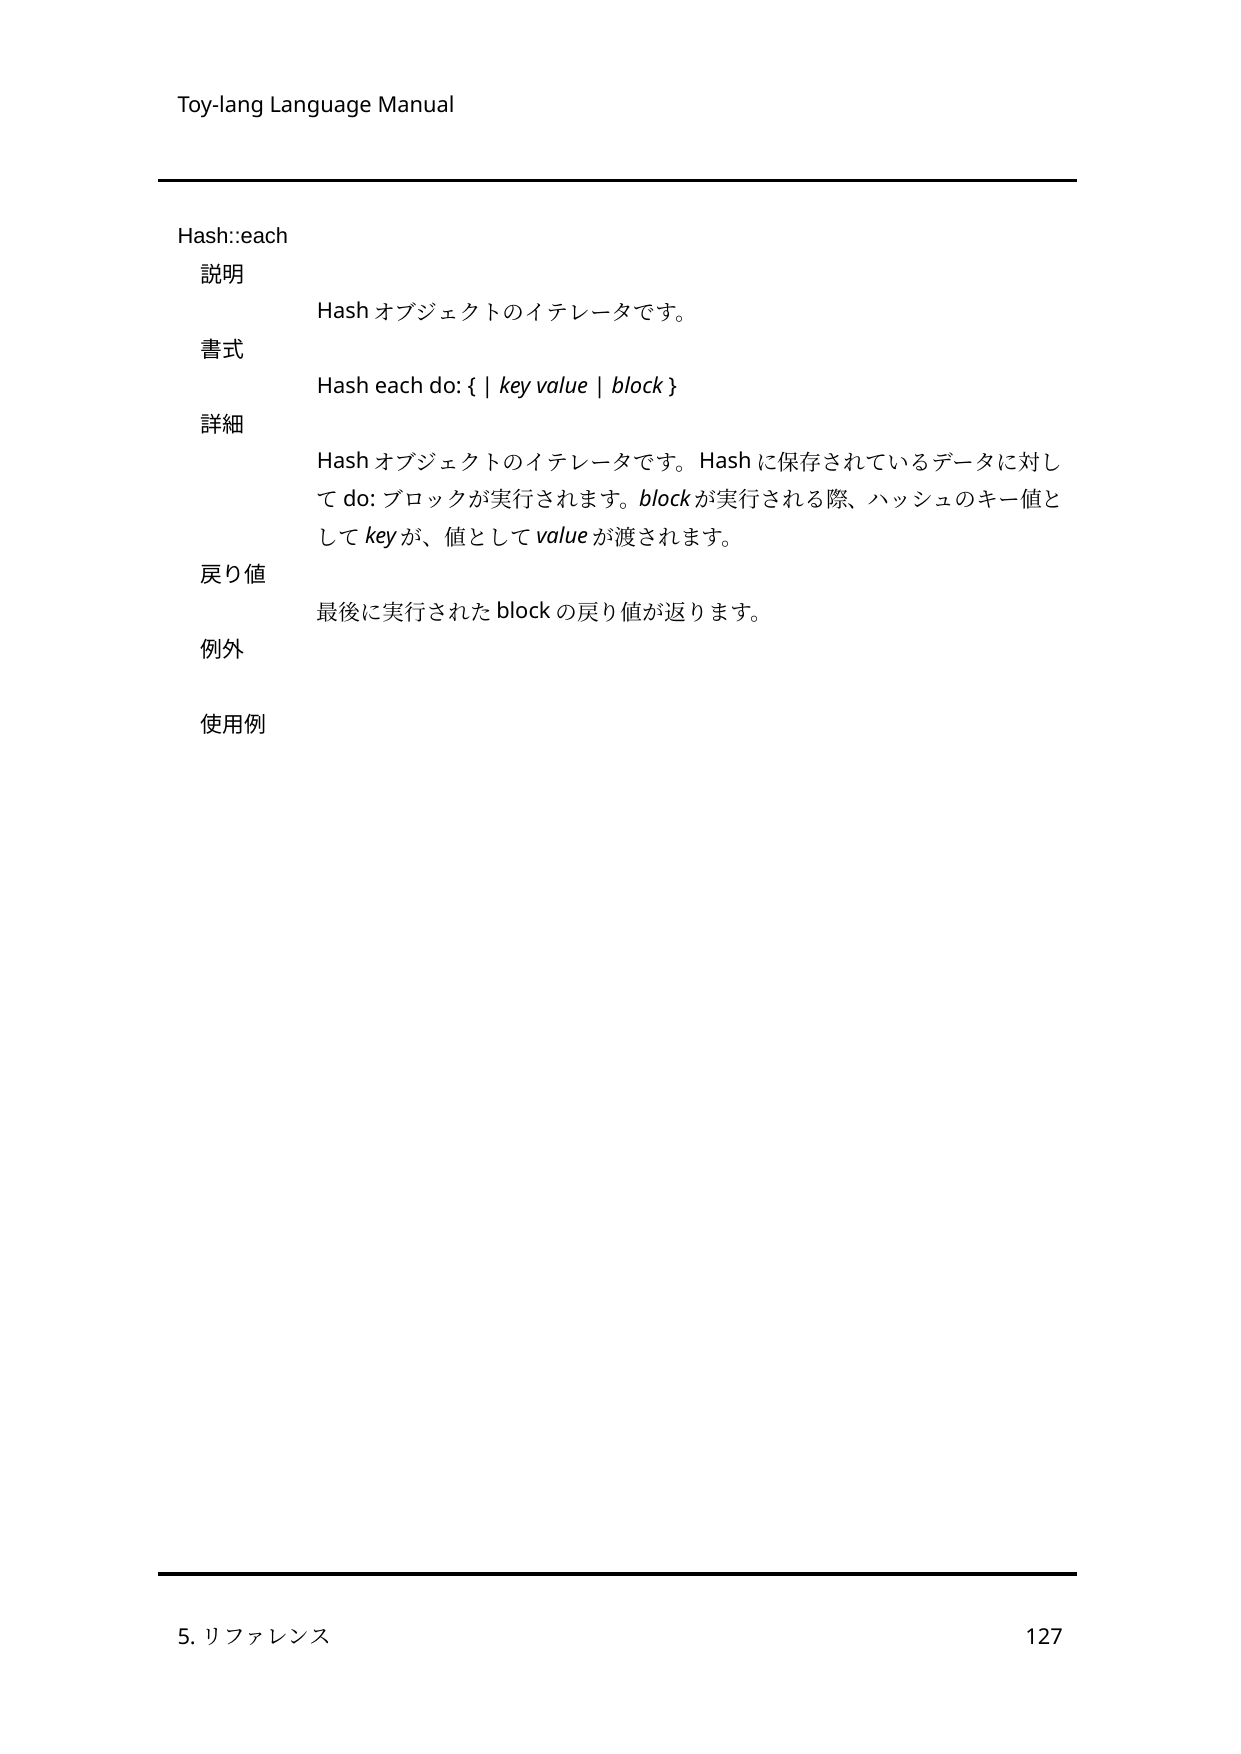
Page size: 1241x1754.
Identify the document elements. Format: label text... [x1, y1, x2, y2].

table_cell Hash each do: { | key value | block } [317, 329, 1063, 404]
subtitle Hash::each [177, 217, 1063, 254]
table_cell Hashオブジェクトのイテレータです。Hashに保存されているデータに対してdo: ブロックが実行されます。blockが実行される際、ハッシュのキー値としてkeyが、値としてvalueが渡されます。 [317, 404, 1063, 554]
table_cell 詳細 [200, 404, 317, 554]
table_cell 書式 [200, 329, 317, 404]
table_cell [317, 629, 1063, 704]
table_header 説明 [200, 254, 317, 329]
table_header Hashオブジェクトのイテレータです。 [317, 254, 1063, 329]
table_cell [317, 704, 1063, 779]
table_cell 例外 [200, 629, 317, 704]
table_cell 戻り値 [200, 554, 317, 629]
table_cell 最後に実行されたblockの戻り値が返ります。 [317, 554, 1063, 629]
table_cell 使用例 [200, 704, 317, 779]
